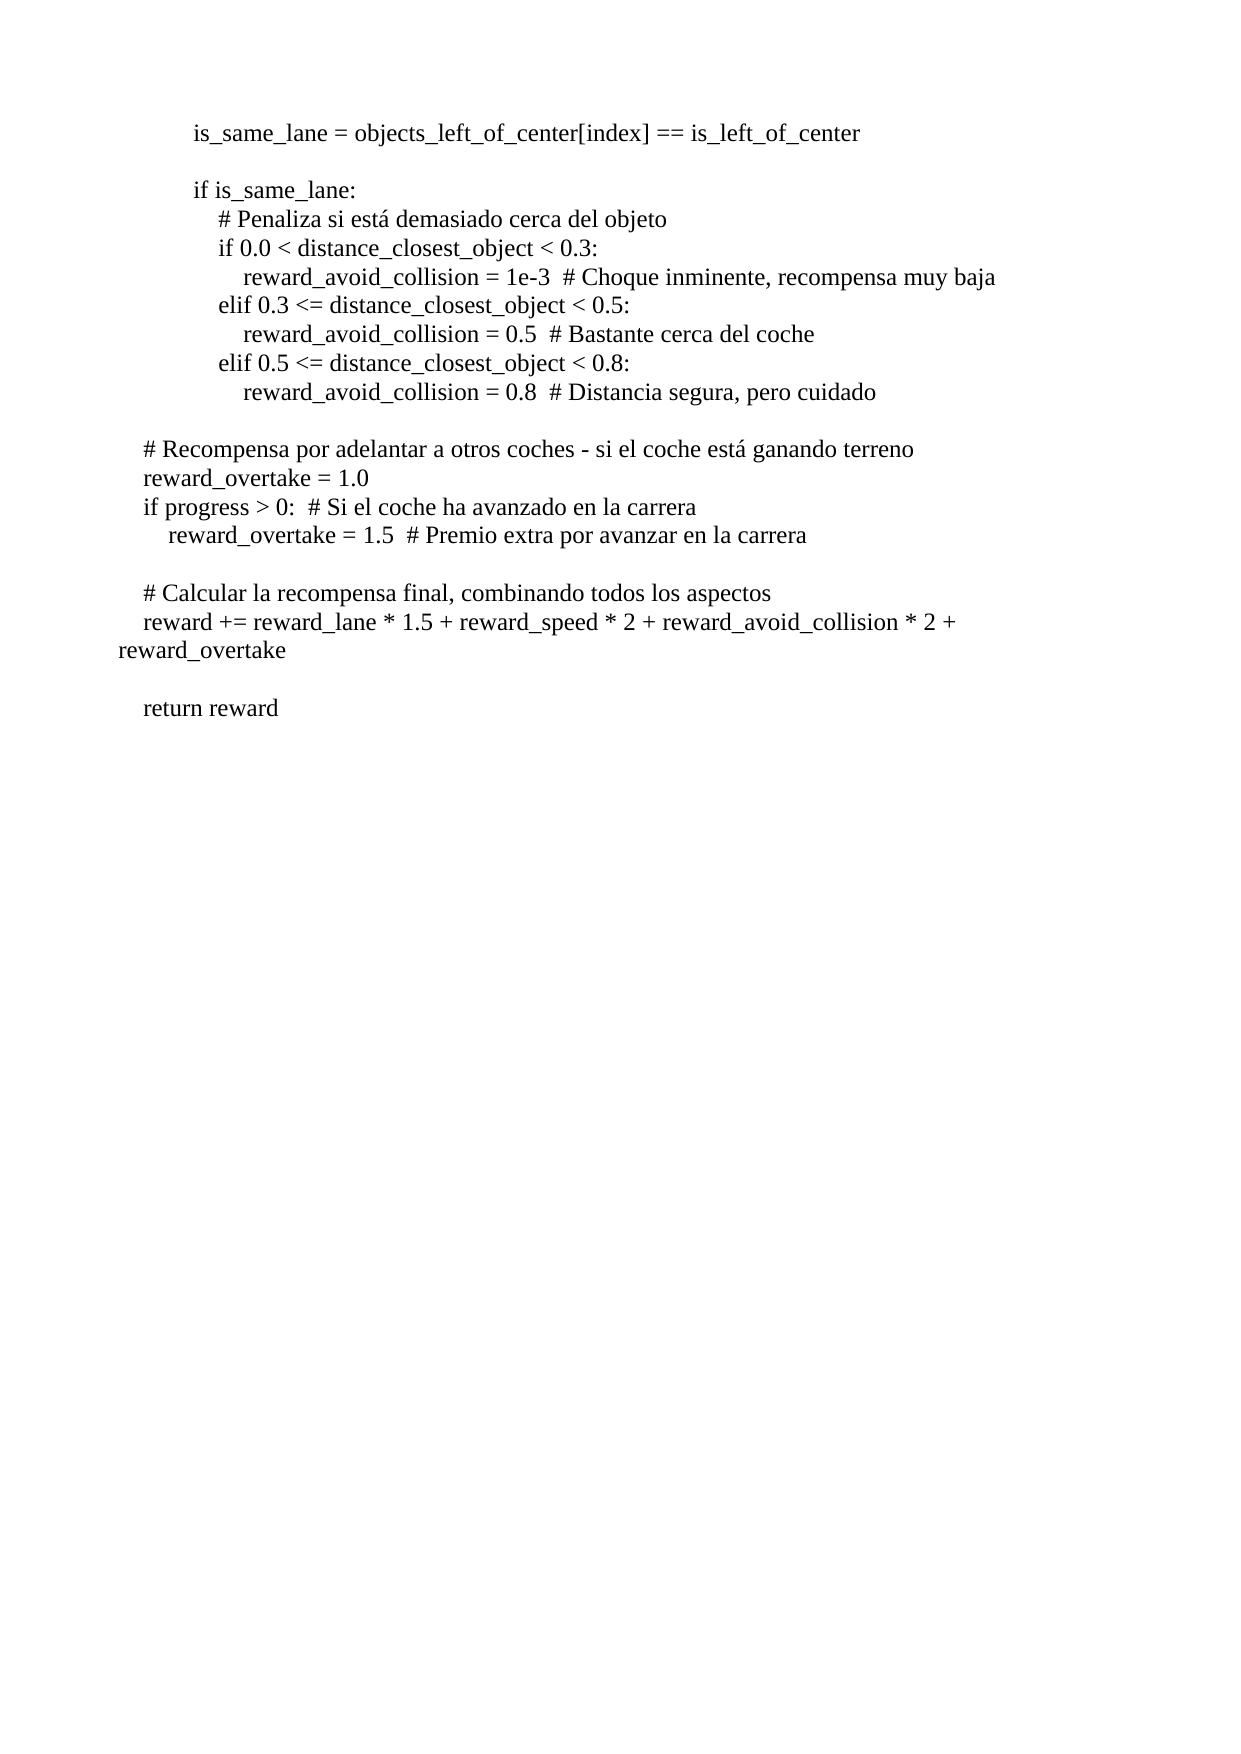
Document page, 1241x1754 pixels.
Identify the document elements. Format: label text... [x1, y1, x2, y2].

text elif 0.3 <= distance_closest_object < 0.5: [118, 291, 1122, 319]
text reward += reward_lane * 1.5 + reward_speed * 2 + reward_avoid_collision * 2 + reward_overtake [118, 607, 1122, 664]
text reward_overtake = 1.5 # Premio extra por avanzar en la carrera [118, 521, 1122, 549]
text # Penaliza si está demasiado cerca del objeto [118, 204, 1122, 233]
text reward_avoid_collision = 1e-3 # Choque inminente, recompensa muy baja [118, 262, 1122, 291]
text # Calcular la recompensa final, combinando todos los aspectos [118, 578, 1122, 607]
text if is_same_lane: [118, 176, 1122, 204]
text if progress > 0: # Si el coche ha avanzado en la carrera [118, 492, 1122, 521]
text reward_avoid_collision = 0.8 # Distancia segura, pero cuidado [118, 377, 1122, 406]
text return reward [118, 693, 1122, 722]
text reward_overtake = 1.0 [118, 463, 1122, 492]
text # Recompensa por adelantar a otros coches - si el coche está ganando terreno [118, 434, 1122, 463]
text is_same_lane = objects_left_of_center[index] == is_left_of_center [118, 118, 1122, 147]
text elif 0.5 <= distance_closest_object < 0.8: [118, 348, 1122, 377]
text reward_avoid_collision = 0.5 # Bastante cerca del coche [118, 319, 1122, 348]
text if 0.0 < distance_closest_object < 0.3: [118, 233, 1122, 262]
